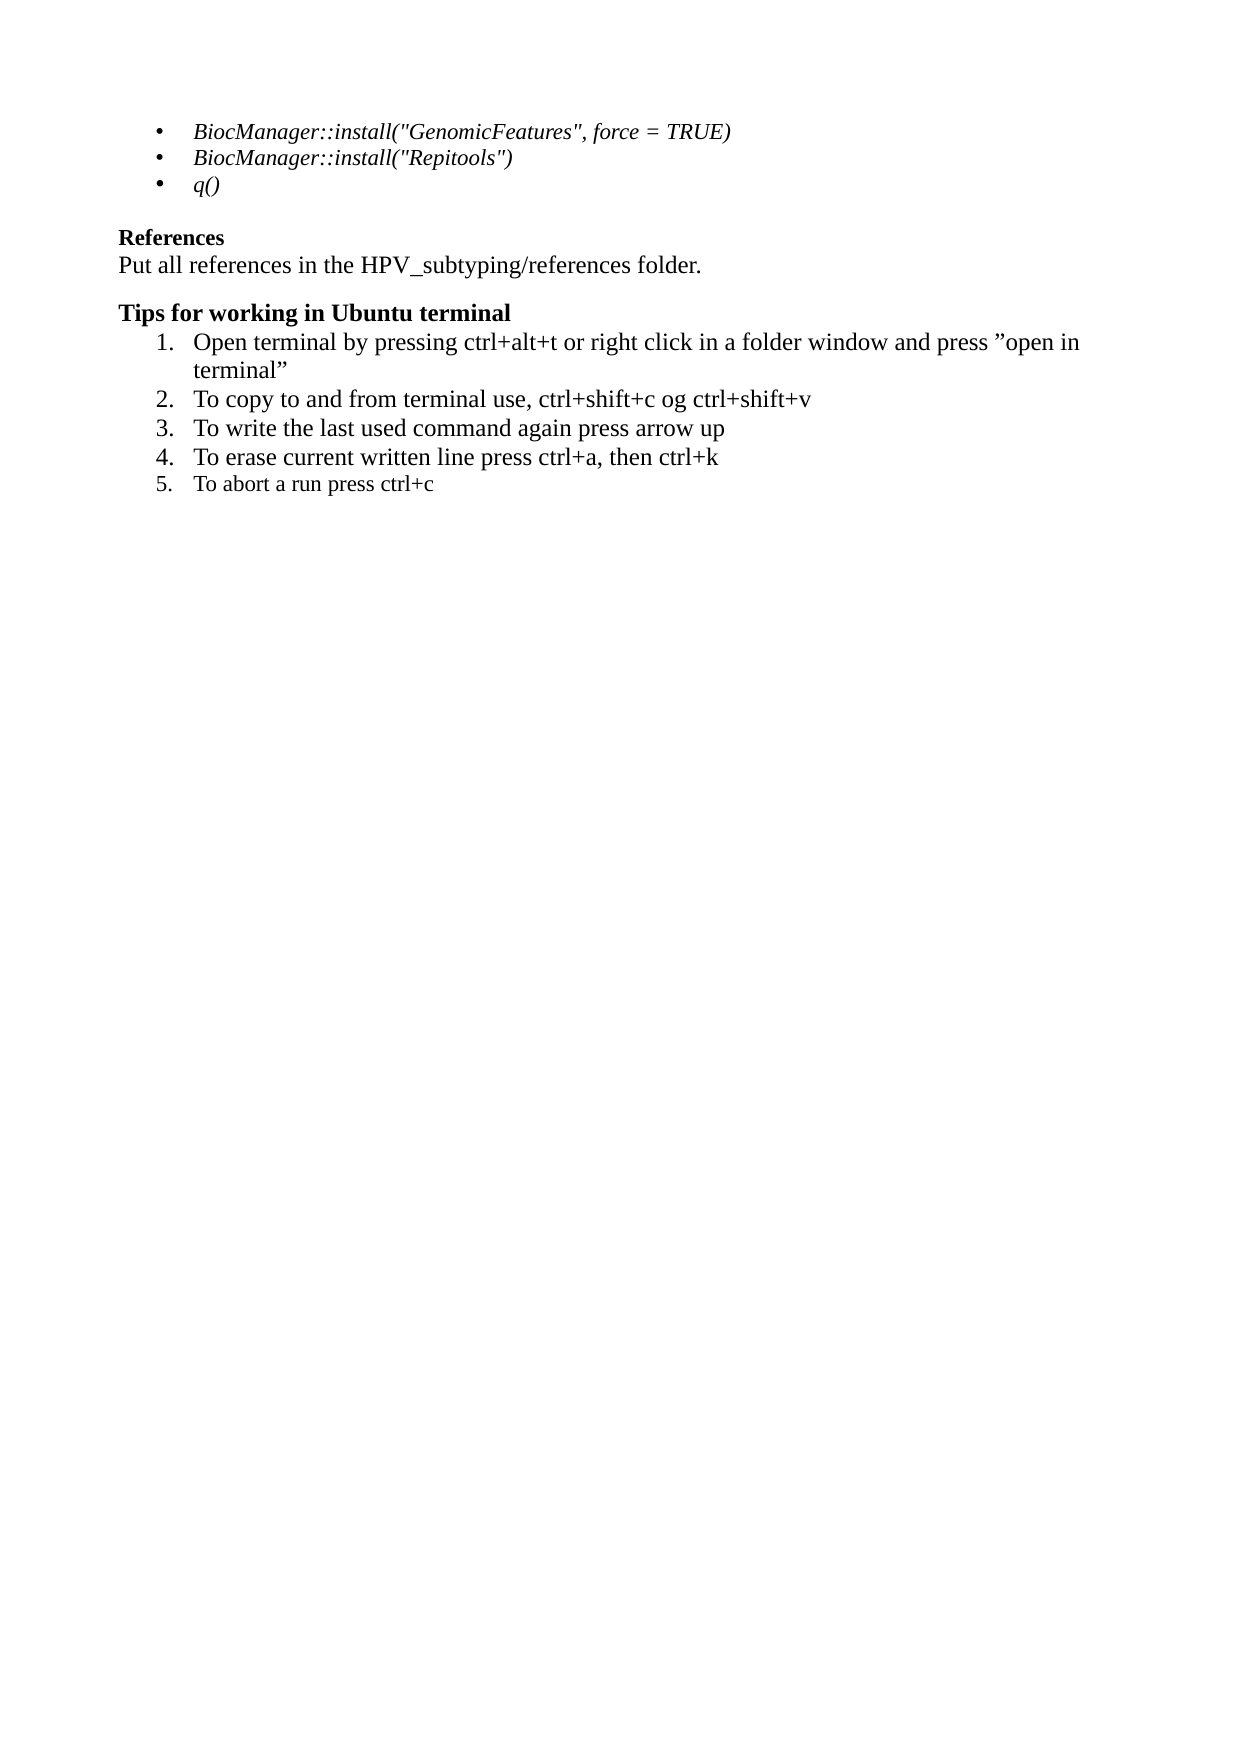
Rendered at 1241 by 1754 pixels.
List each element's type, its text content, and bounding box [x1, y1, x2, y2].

list To write the last used command again press arrow up [156, 413, 1122, 442]
list BiocManager::install("GenomicFeatures", force = TRUE) [156, 118, 1122, 144]
text Put all references in the HPV_subtyping/references folder. [118, 250, 1122, 279]
list To erase current written line press ctrl+a, then ctrl+k [156, 442, 1122, 470]
text References [118, 224, 1122, 250]
list Open terminal by pressing ctrl+alt+t or right click in a folder window and press ”open in terminal” [156, 327, 1122, 384]
list To copy to and from terminal use, ctrl+shift+c og ctrl+shift+v [156, 384, 1122, 413]
text Tips for working in Ubuntu terminal [118, 298, 1122, 327]
list BiocManager::install("Repitools") [156, 144, 1122, 171]
list q() [156, 171, 1122, 198]
list To abort a run press ctrl+c [156, 470, 1122, 497]
